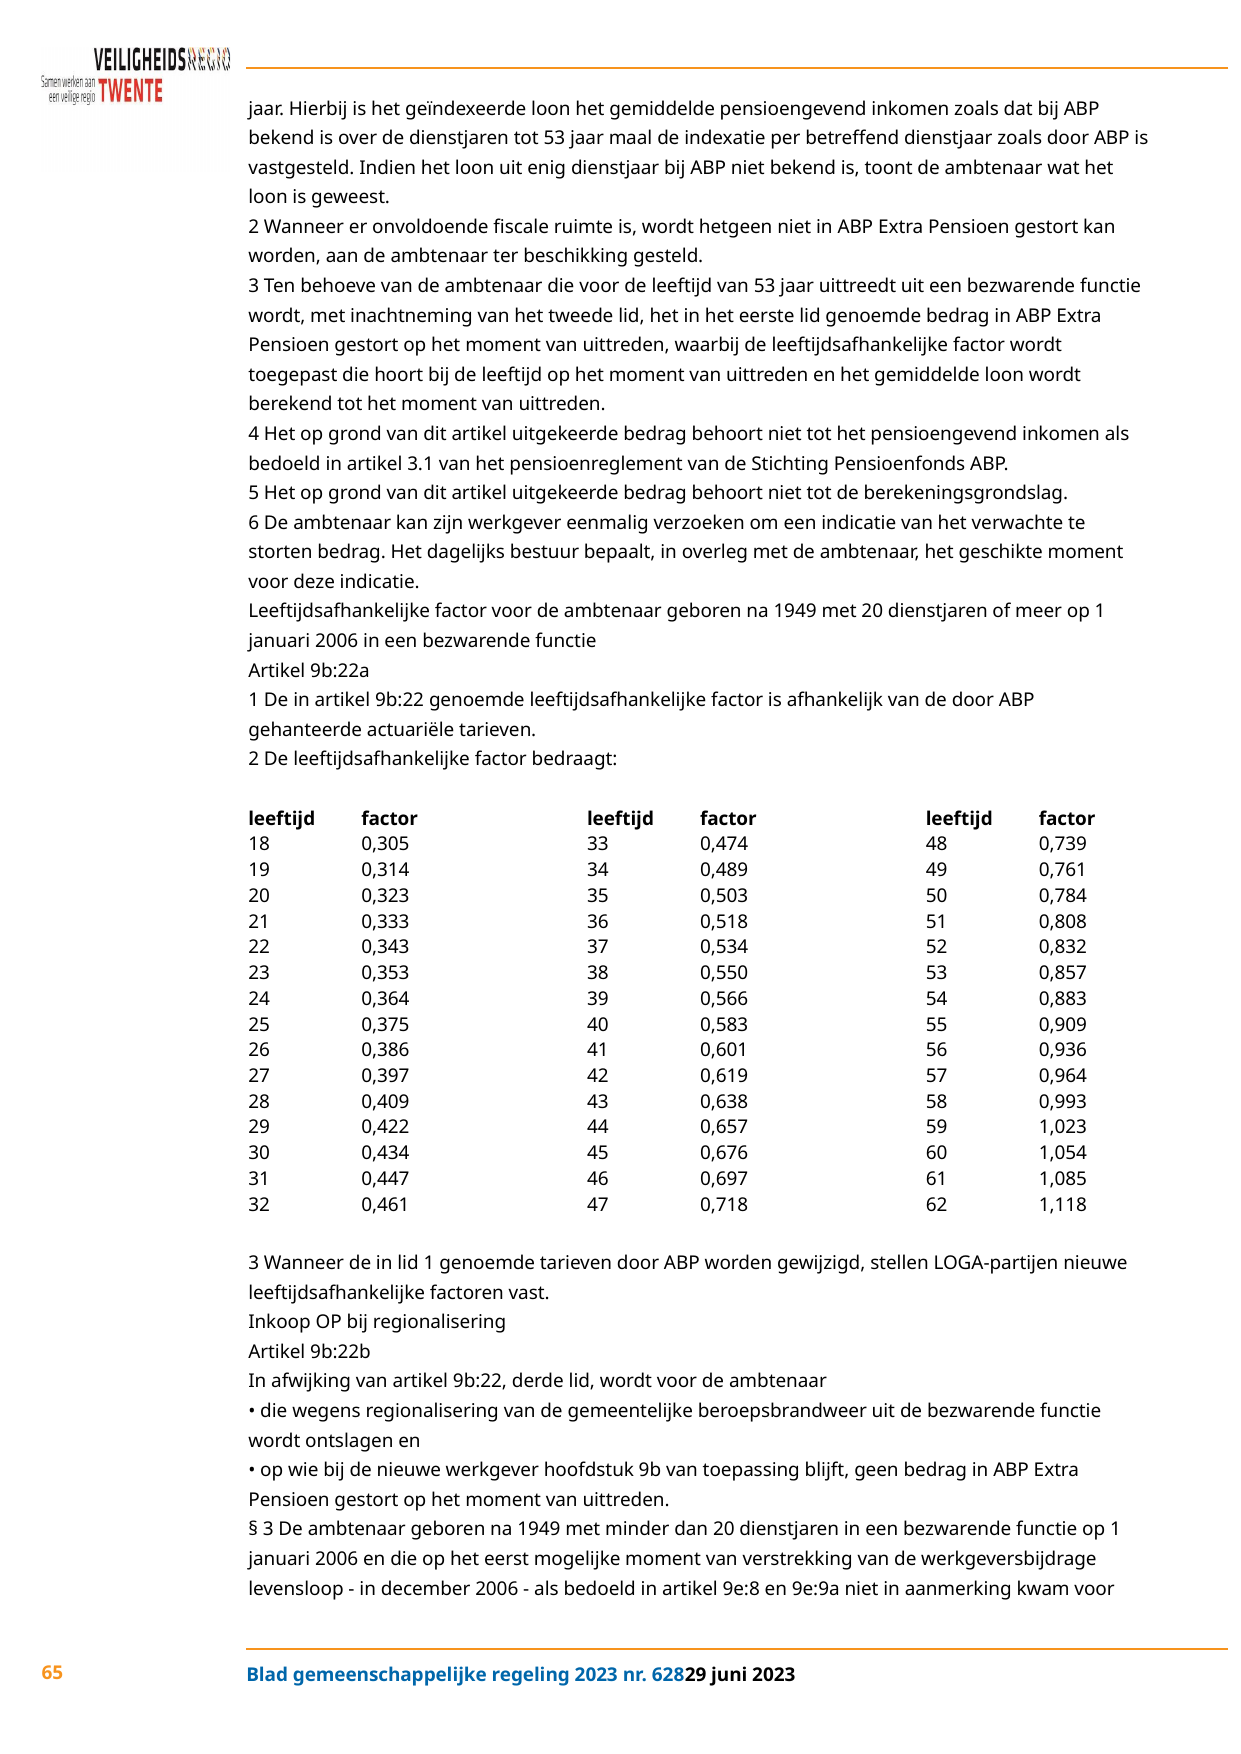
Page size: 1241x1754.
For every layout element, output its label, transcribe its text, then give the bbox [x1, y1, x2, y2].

table_cell 0,434 [361, 1139, 474, 1165]
table_cell 40 [587, 1011, 700, 1036]
table_cell 1,054 [1039, 1139, 1152, 1165]
table_header factor [700, 805, 813, 831]
table_cell [813, 882, 926, 908]
table_cell 0,489 [700, 856, 813, 882]
table_cell [813, 908, 926, 933]
table_cell 50 [926, 882, 1038, 908]
table_cell [474, 1114, 587, 1139]
text 4 Het op grond van dit artikel uitgekeerde bedrag behoort niet tot het pensioengevend inkomen als bedoeld in artikel 3.1 van het pensioenreglement van de Stichting Pensioenfonds ABP. [248, 420, 1152, 476]
table_cell 31 [248, 1165, 361, 1191]
text 6 De ambtenaar kan zijn werkgever eenmalig verzoeken om een indicatie van het verwachte te storten bedrag. Het dagelijks bestuur bepaalt, in overleg met de ambtenaar, het geschikte moment voor deze indicatie. [248, 509, 1152, 594]
table_cell [474, 831, 587, 856]
table_cell 59 [926, 1114, 1038, 1139]
table_cell [474, 1165, 587, 1191]
table_cell [474, 985, 587, 1011]
table_cell 0,323 [361, 882, 474, 908]
table_cell 42 [587, 1062, 700, 1088]
table_cell [813, 1036, 926, 1062]
table_cell [474, 1036, 587, 1062]
table_cell 21 [248, 908, 361, 933]
table_cell 24 [248, 985, 361, 1011]
table_cell [813, 959, 926, 985]
table_cell 20 [248, 882, 361, 908]
table_cell [474, 959, 587, 985]
table_cell [474, 1062, 587, 1088]
table_cell 43 [587, 1088, 700, 1114]
table_cell 61 [926, 1165, 1038, 1191]
table_cell 0,832 [1039, 934, 1152, 959]
table_header factor [1039, 805, 1152, 831]
table_cell 1,023 [1039, 1114, 1152, 1139]
table_cell 45 [587, 1139, 700, 1165]
table_cell [474, 934, 587, 959]
table_cell 0,566 [700, 985, 813, 1011]
table_cell 0,676 [700, 1139, 813, 1165]
table_cell [474, 856, 587, 882]
table_cell [813, 985, 926, 1011]
table_cell 0,936 [1039, 1036, 1152, 1062]
table_cell 19 [248, 856, 361, 882]
table_cell 0,619 [700, 1062, 813, 1088]
table_cell 57 [926, 1062, 1038, 1088]
text 2 De leeftijdsafhankelijke factor bedraagt: [248, 746, 1152, 771]
table_cell 0,375 [361, 1011, 474, 1036]
table_cell 41 [587, 1036, 700, 1062]
text • die wegens regionalisering van de gemeentelijke beroepsbrandweer uit de bezwarende functie wordt ontslagen en [248, 1397, 1152, 1453]
table_cell [474, 908, 587, 933]
table_cell 0,909 [1039, 1011, 1152, 1036]
table_cell 0,739 [1039, 831, 1152, 856]
table_cell 0,305 [361, 831, 474, 856]
table_cell [474, 882, 587, 908]
table_cell 0,343 [361, 934, 474, 959]
text Leeftijdsafhankelijke factor voor de ambtenaar geboren na 1949 met 20 dienstjaren of meer op 1 januari 2006 in een bezwarende functie [248, 598, 1152, 653]
table_cell 0,883 [1039, 985, 1152, 1011]
table_header [813, 805, 926, 831]
table_cell 0,964 [1039, 1062, 1152, 1088]
table_cell [813, 1011, 926, 1036]
table_cell 37 [587, 934, 700, 959]
table_cell 51 [926, 908, 1038, 933]
table_cell [474, 1191, 587, 1217]
table_cell 0,386 [361, 1036, 474, 1062]
table_cell [813, 1088, 926, 1114]
text § 3 De ambtenaar geboren na 1949 met minder dan 20 dienstjaren in een bezwarende functie op 1 januari 2006 en die op het eerst mogelijke moment van verstrekking van de werkgeversbijdrage levensloop - in december 2006 - als bedoeld in artikel 9e:8 en 9e:9a niet in aanmerking kwam voor [248, 1516, 1152, 1601]
text Artikel 9b:22a [248, 657, 1152, 683]
table_cell 0,422 [361, 1114, 474, 1139]
table_header leeftijd [926, 805, 1038, 831]
table_cell 0,761 [1039, 856, 1152, 882]
table_cell [813, 1191, 926, 1217]
table_cell 39 [587, 985, 700, 1011]
table_cell 0,474 [700, 831, 813, 856]
table_cell 0,784 [1039, 882, 1152, 908]
table_cell 0,718 [700, 1191, 813, 1217]
table_cell 25 [248, 1011, 361, 1036]
table_cell [813, 1114, 926, 1139]
table_cell [813, 856, 926, 882]
table_cell 34 [587, 856, 700, 882]
table_cell 22 [248, 934, 361, 959]
table_cell 33 [587, 831, 700, 856]
table_cell 0,364 [361, 985, 474, 1011]
table_cell 0,447 [361, 1165, 474, 1191]
table_header factor [361, 805, 474, 831]
table_header [474, 805, 587, 831]
table_cell 0,550 [700, 959, 813, 985]
table_cell 0,857 [1039, 959, 1152, 985]
text Inkoop OP bij regionalisering [248, 1308, 1152, 1334]
table_cell 44 [587, 1114, 700, 1139]
table_cell 0,353 [361, 959, 474, 985]
table_cell [813, 831, 926, 856]
table_cell 0,518 [700, 908, 813, 933]
table_header leeftijd [587, 805, 700, 831]
table_cell 32 [248, 1191, 361, 1217]
table_cell 56 [926, 1036, 1038, 1062]
text 3 Wanneer de in lid 1 genoemde tarieven door ABP worden gewijzigd, stellen LOGA-partijen nieuwe leeftijdsafhankelijke factoren vast. [248, 1249, 1152, 1305]
table_cell [813, 1165, 926, 1191]
table_cell 55 [926, 1011, 1038, 1036]
table_cell 0,601 [700, 1036, 813, 1062]
table_cell 0,333 [361, 908, 474, 933]
table_cell 58 [926, 1088, 1038, 1114]
table_cell 0,583 [700, 1011, 813, 1036]
table_cell [813, 1062, 926, 1088]
table_cell 26 [248, 1036, 361, 1062]
table_cell [813, 934, 926, 959]
table_cell 0,993 [1039, 1088, 1152, 1114]
table_cell 23 [248, 959, 361, 985]
table_cell 18 [248, 831, 361, 856]
text 3 Ten behoeve van de ambtenaar die voor de leeftijd van 53 jaar uittreedt uit een bezwarende functie wordt, met inachtneming van het tweede lid, het in het eerste lid genoemde bedrag in ABP Extra Pensioen gestort op het moment van uittreden, waarbij de leeftijdsafhankelijke factor wordt toegepast die hoort bij de leeftijd op het moment van uittreden en het gemiddelde loon wordt berekend tot het moment van uittreden. [248, 272, 1152, 416]
table_cell 0,314 [361, 856, 474, 882]
table_cell 28 [248, 1088, 361, 1114]
table_cell 0,503 [700, 882, 813, 908]
text 5 Het op grond van dit artikel uitgekeerde bedrag behoort niet tot de berekeningsgrondslag. [248, 479, 1152, 505]
table_cell 0,397 [361, 1062, 474, 1088]
table_cell [474, 1139, 587, 1165]
table_cell 38 [587, 959, 700, 985]
table_cell 27 [248, 1062, 361, 1088]
table_cell 47 [587, 1191, 700, 1217]
table_cell 0,409 [361, 1088, 474, 1114]
table_cell 52 [926, 934, 1038, 959]
table_cell 53 [926, 959, 1038, 985]
table_cell [474, 1088, 587, 1114]
table_cell 49 [926, 856, 1038, 882]
table_header leeftijd [248, 805, 361, 831]
text In afwijking van artikel 9b:22, derde lid, wordt voor de ambtenaar [248, 1368, 1152, 1393]
picture [41, 47, 231, 172]
table_cell 62 [926, 1191, 1038, 1217]
text • op wie bij de nieuwe werkgever hoofdstuk 9b van toepassing blijft, geen bedrag in ABP Extra Pensioen gestort op het moment van uittreden. [248, 1456, 1152, 1512]
table_cell 0,657 [700, 1114, 813, 1139]
table_cell 36 [587, 908, 700, 933]
text Artikel 9b:22b [248, 1338, 1152, 1364]
table_cell 30 [248, 1139, 361, 1165]
table_cell 35 [587, 882, 700, 908]
table_cell 0,534 [700, 934, 813, 959]
table_cell 0,808 [1039, 908, 1152, 933]
table_cell 46 [587, 1165, 700, 1191]
text jaar. Hierbij is het geïndexeerde loon het gemiddelde pensioengevend inkomen zoals dat bij ABP bekend is over de dienstjaren tot 53 jaar maal de indexatie per betreffend dienstjaar zoals door ABP is vastgesteld. Indien het loon uit enig dienstjaar bij ABP niet bekend is, toont de ambtenaar wat het loon is geweest. [248, 95, 1152, 209]
table_cell 0,638 [700, 1088, 813, 1114]
table_cell 1,118 [1039, 1191, 1152, 1217]
table_cell [813, 1139, 926, 1165]
table_cell [474, 1011, 587, 1036]
table_cell 54 [926, 985, 1038, 1011]
table_cell 29 [248, 1114, 361, 1139]
text 2 Wanneer er onvoldoende fiscale ruimte is, wordt hetgeen niet in ABP Extra Pensioen gestort kan worden, aan de ambtenaar ter beschikking gesteld. [248, 213, 1152, 268]
table_cell 60 [926, 1139, 1038, 1165]
table_cell 0,461 [361, 1191, 474, 1217]
text 1 De in artikel 9b:22 genoemde leeftijdsafhankelijke factor is afhankelijk van de door ABP gehanteerde actuariële tarieven. [248, 686, 1152, 742]
table_cell 48 [926, 831, 1038, 856]
table_cell 1,085 [1039, 1165, 1152, 1191]
table_cell 0,697 [700, 1165, 813, 1191]
